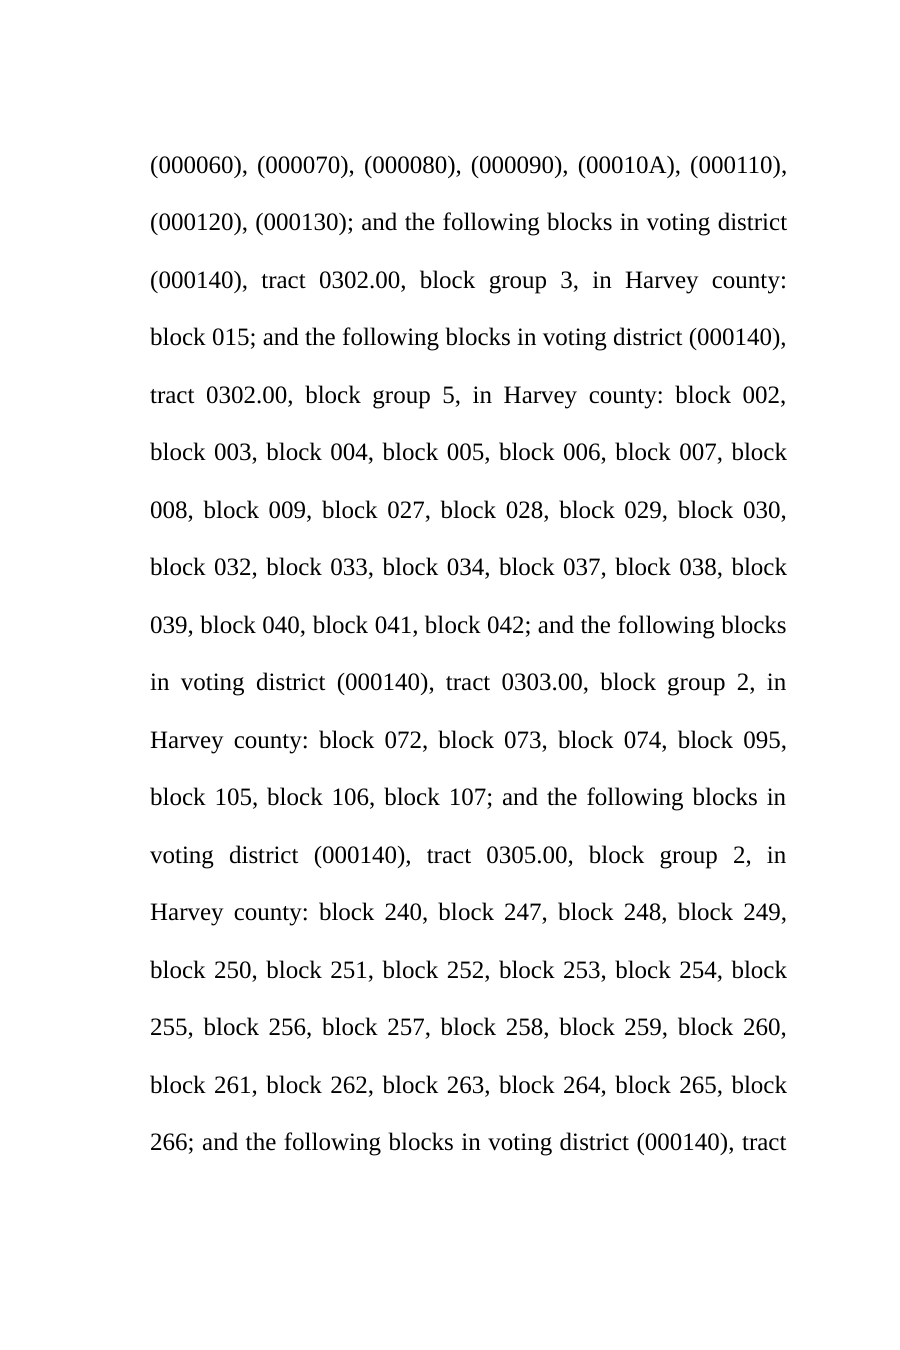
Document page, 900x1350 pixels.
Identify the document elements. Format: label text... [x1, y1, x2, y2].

text (000060), (000070), (000080), (000090), (00010A), (000110), (000120), (000130); and the following blocks in voting district (000140), tract 0302.00, block group 3, in Harvey county: block 015; and the following blocks in voting district (000140), tract 0302.00, block group 5, in Harvey county: block 002, block 003, block 004, block 005, block 006, block 007, block 008, block 009, block 027, block 028, block 029, block 030, block 032, block 033, block 034, block 037, block 038, block 039, block 040, block 041, block 042; and the following blocks in voting district (000140), tract 0303.00, block group 2, in Harvey county: block 072, block 073, block 074, block 095, block 105, block 106, block 107; and the following blocks in voting district (000140), tract 0305.00, block group 2, in Harvey county: block 240, block 247, block 248, block 249, block 250, block 251, block 252, block 253, block 254, block 255, block 256, block 257, block 258, block 259, block 260, block 261, block 262, block 263, block 264, block 265, block 266; and the following blocks in voting district (000140), tract [150, 150, 787, 1156]
